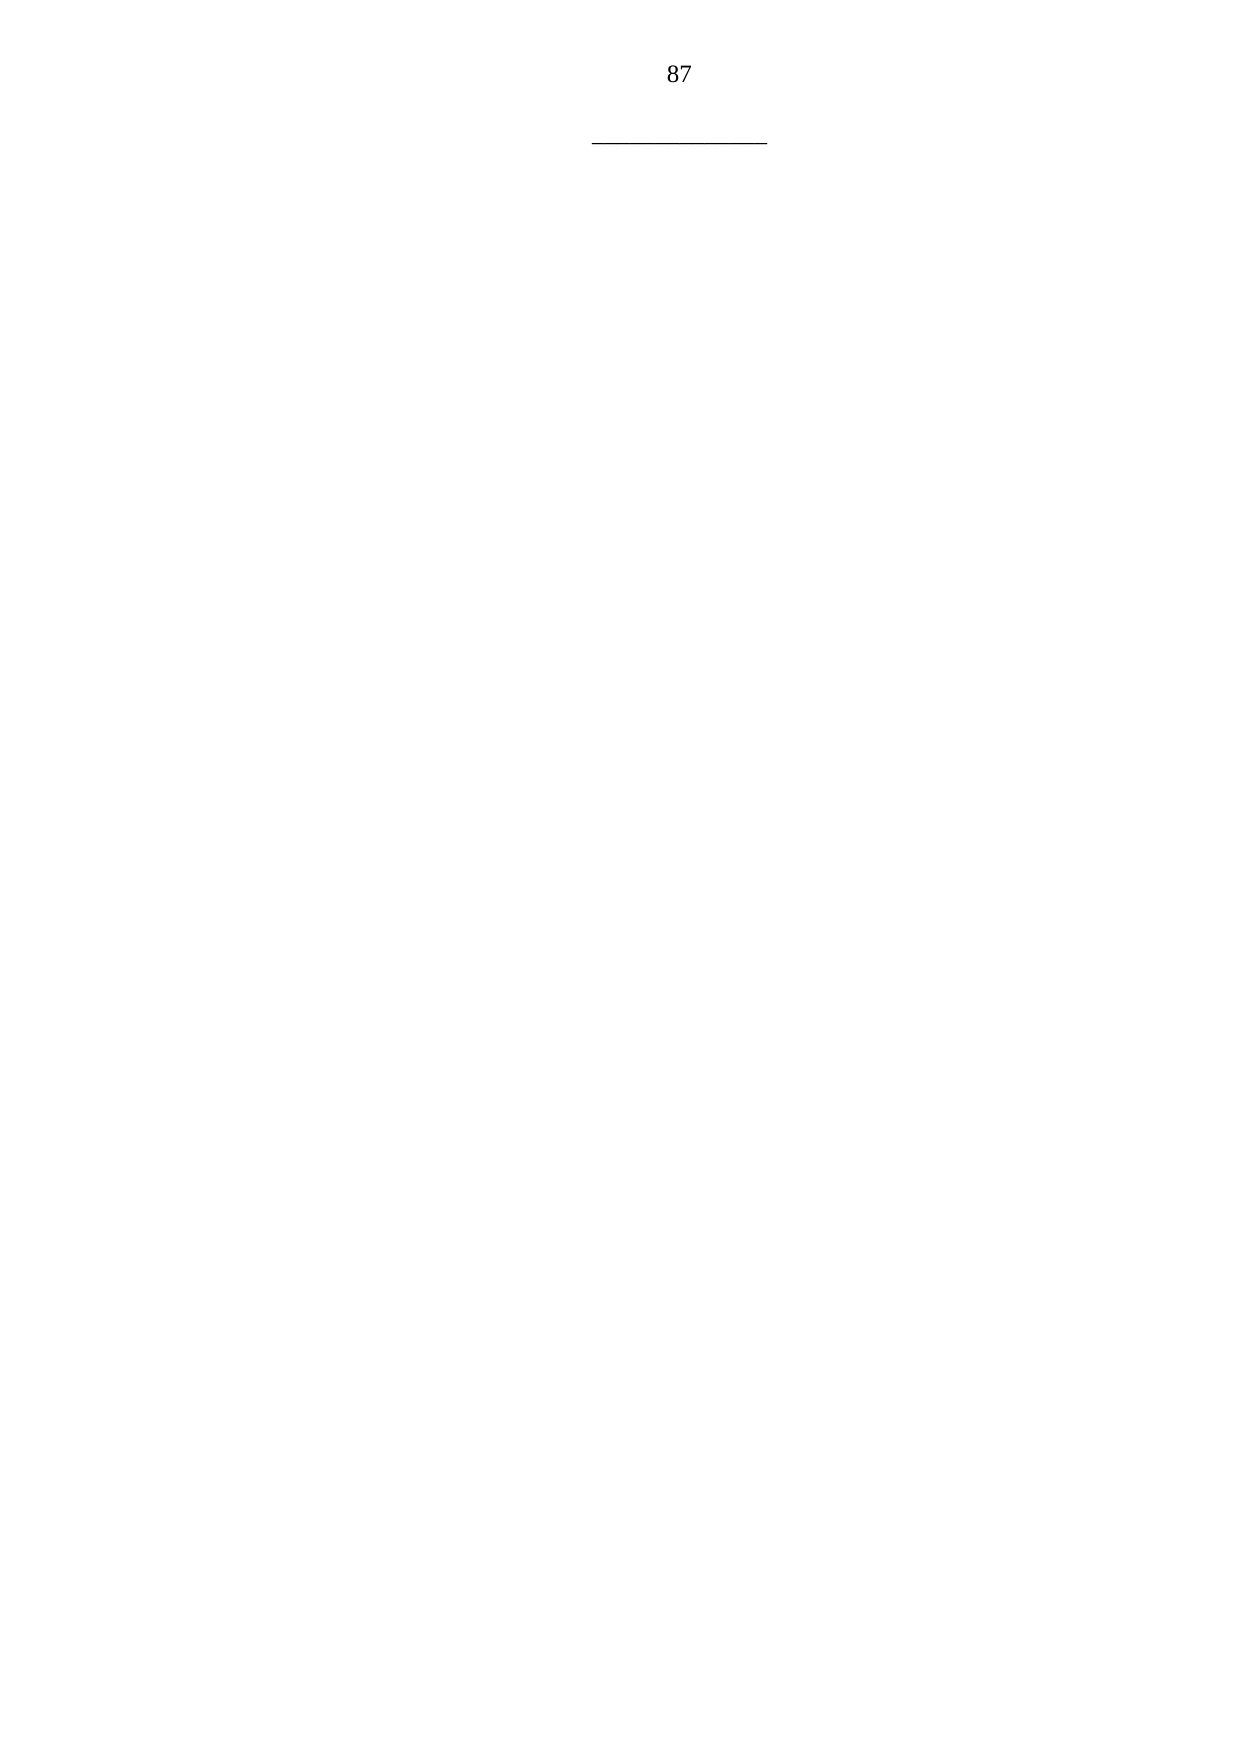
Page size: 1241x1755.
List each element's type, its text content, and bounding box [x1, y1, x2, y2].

text ______________ [177, 118, 1181, 147]
